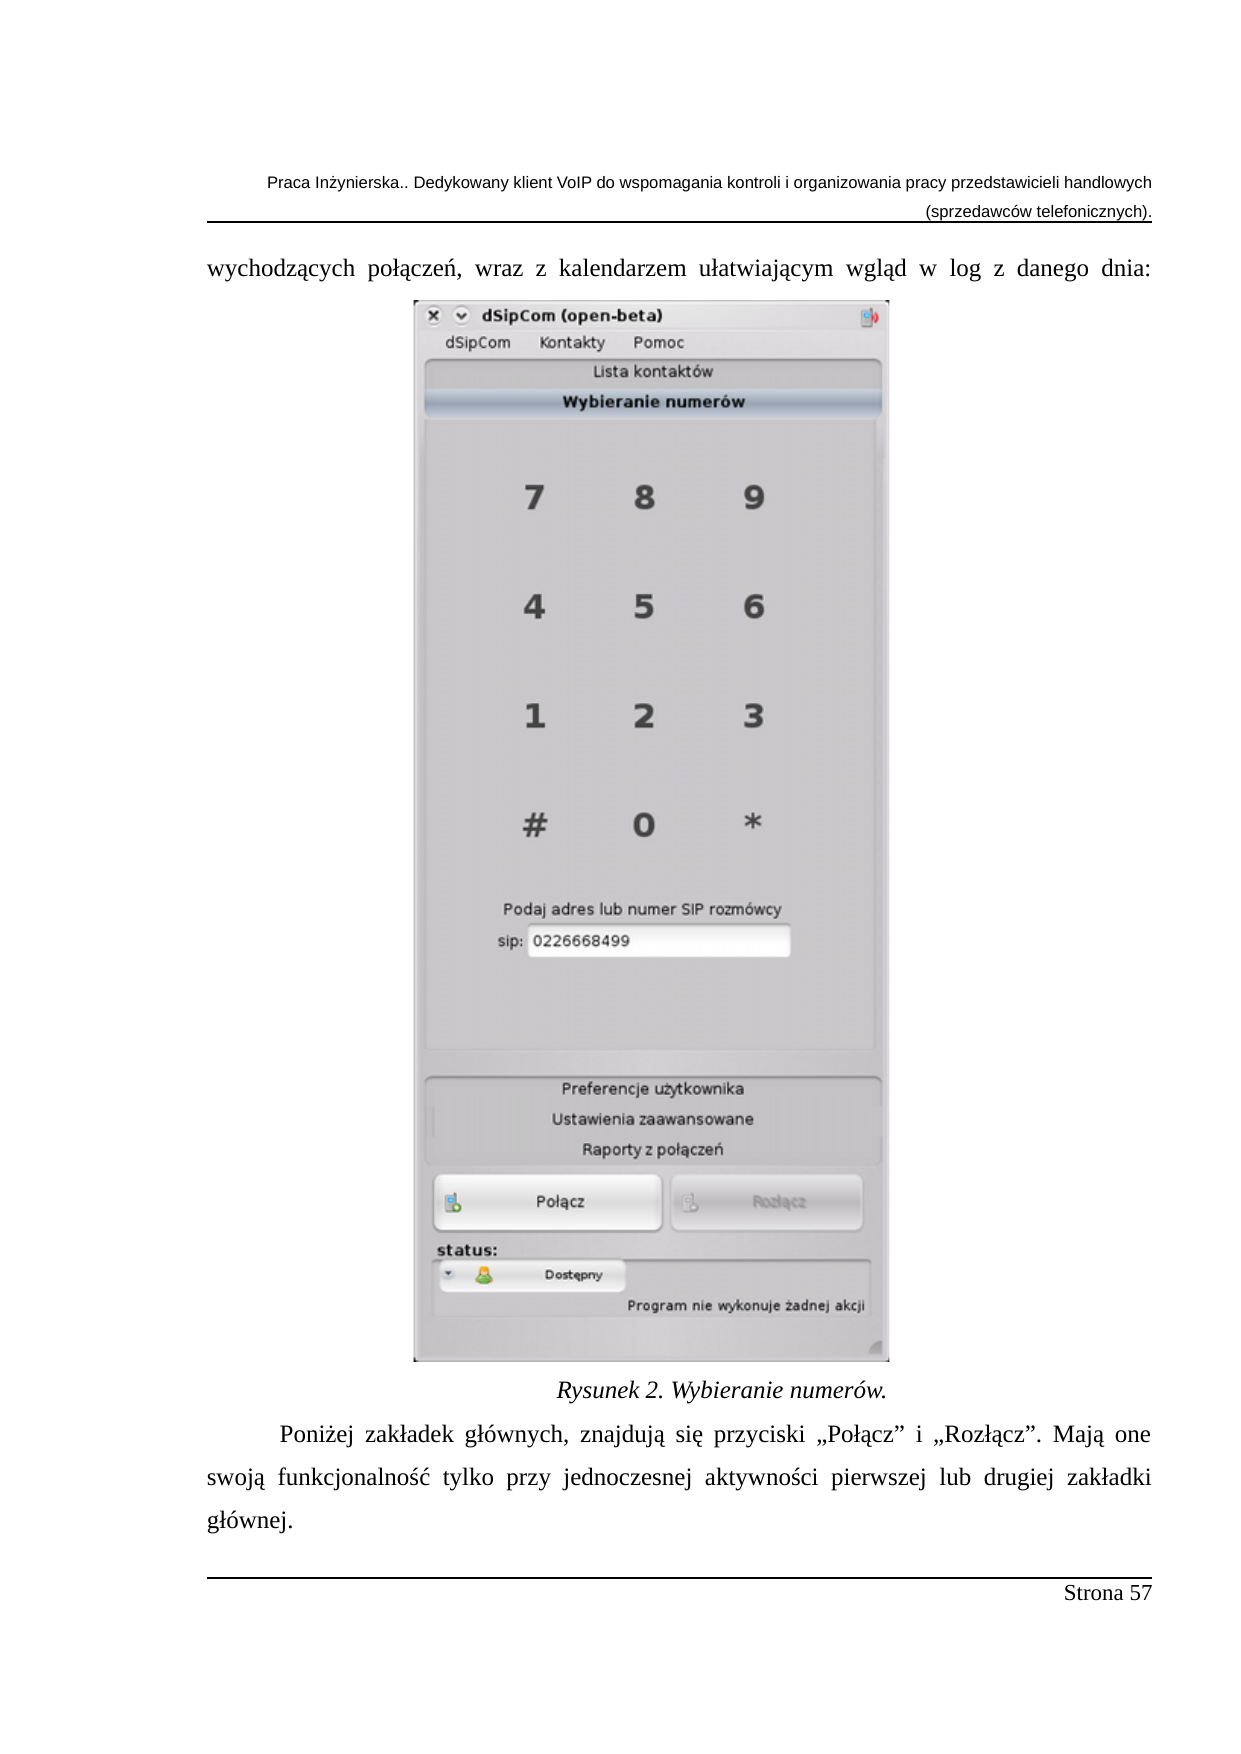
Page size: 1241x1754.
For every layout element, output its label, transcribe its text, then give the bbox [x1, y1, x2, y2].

text wychodzących połączeń, wraz z kalendarzem ułatwiającym wgląd w log z danego dnia: [207, 253, 1152, 281]
text Poniżej zakładek głównych, znajdują się przyciski „Połącz” i „Rozłącz”. Mają one swoją funkcjonalność tylko przy jednoczesnej aktywności pierwszej lub drugiej zakładki głównej. [207, 1362, 1152, 1534]
text Rysunek 2. Wybieranie numerów. [414, 1362, 889, 1404]
picture [413, 300, 890, 1362]
